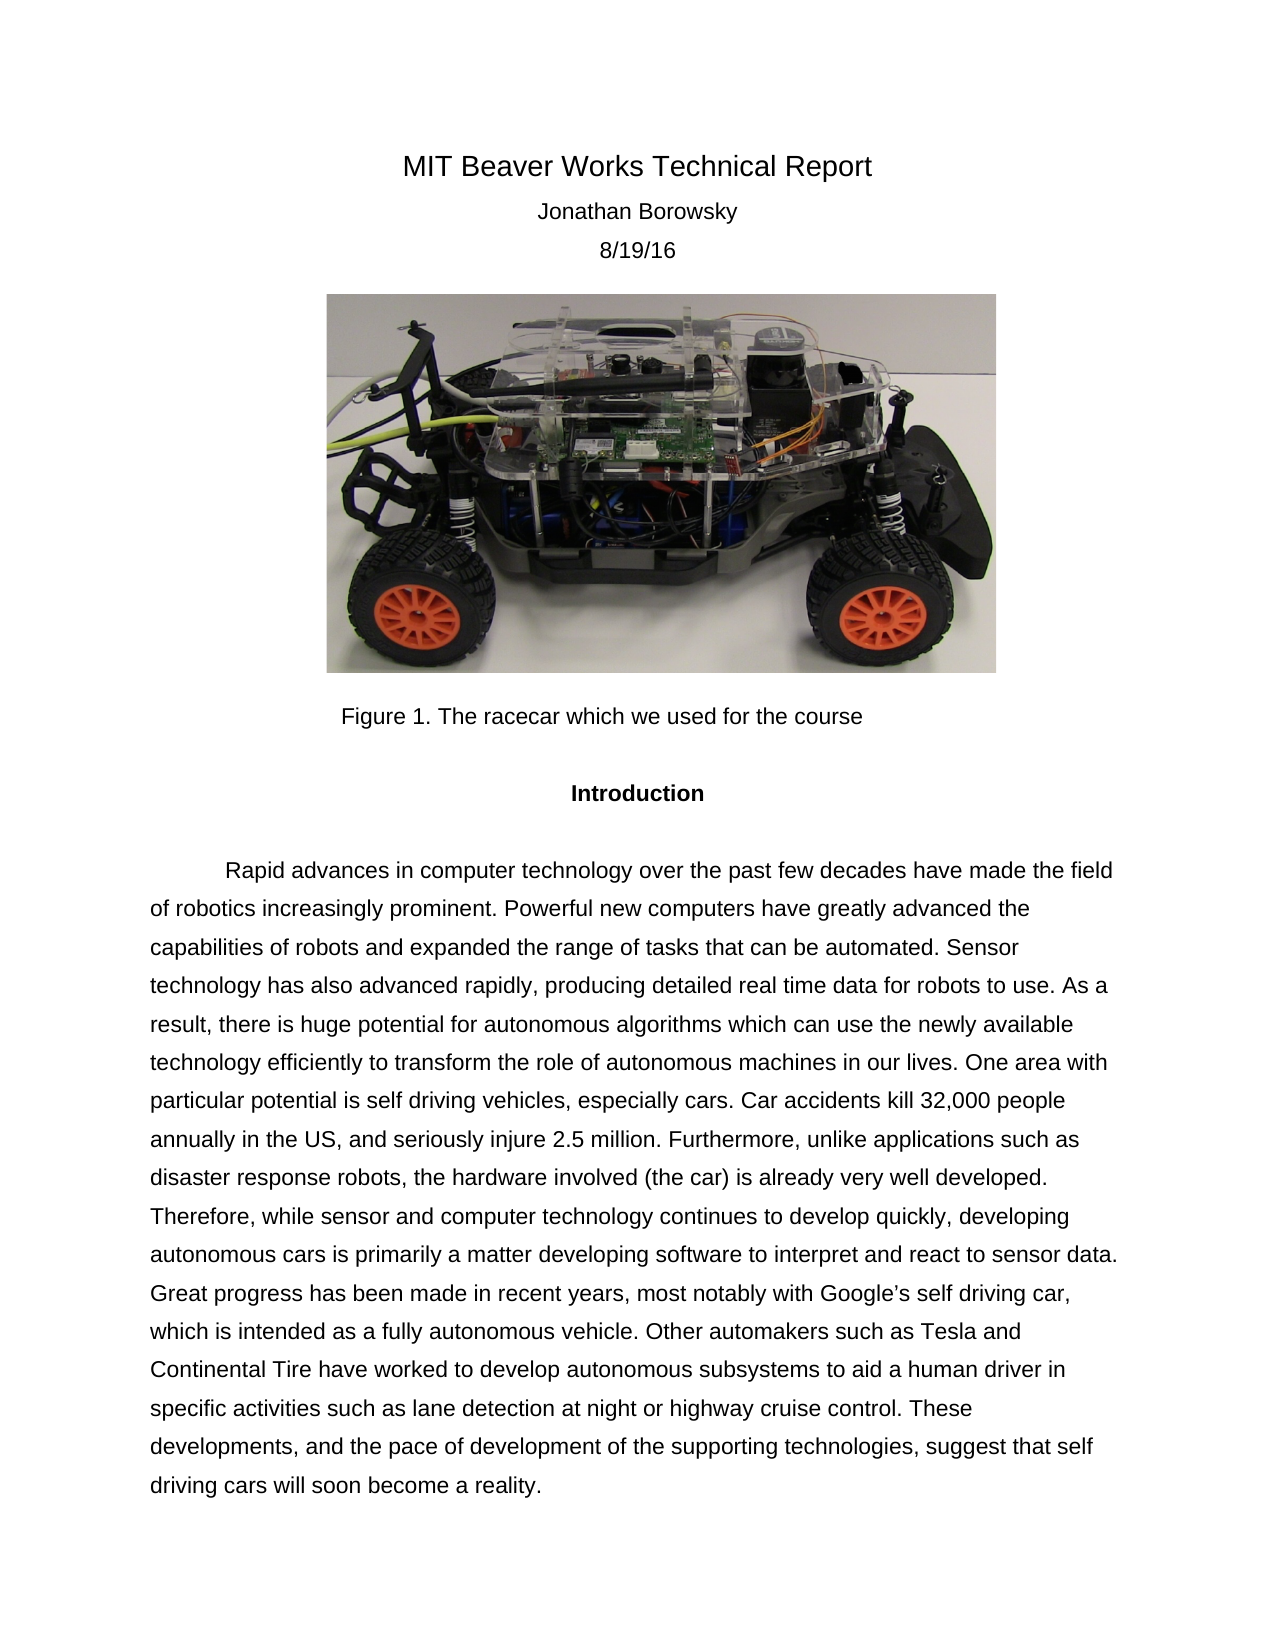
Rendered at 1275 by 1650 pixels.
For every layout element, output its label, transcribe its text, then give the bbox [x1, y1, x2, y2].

text Figure 1. The racecar which we used for the course [150, 704, 1125, 729]
text 8/19/16 [150, 237, 1125, 263]
text Jonathan Borowsky [150, 199, 1125, 224]
text MIT Beaver Works Technical Report [150, 150, 1125, 183]
text Rapid advances in computer technology over the past few decades have made the field of robotics increasingly prominent. Powerful new computers have greatly advanced the capabilities of robots and expanded the range of tasks that can be automated. Sensor technology has also advanced rapidly, producing detailed real time data for robots to use. As a result, there is huge potential for autonomous algorithms which can use the newly available technology efficiently to transform the role of autonomous machines in our lives. One area with particular potential is self driving vehicles, especially cars. Car accidents kill 32,000 people annually in the US, and seriously injure 2.5 million. Furthermore, unlike applications such as disaster response robots, the hardware involved (the car) is already very well developed. Therefore, while sensor and computer technology continues to develop quickly, developing autonomous cars is primarily a matter developing software to interpret and react to sensor data. Great progress has been made in recent years, most notably with Google’s self driving car, which is intended as a fully autonomous vehicle. Other automakers such as Tesla and Continental Tire have worked to develop autonomous subsystems to aid a human driver in specific activities such as lane detection at night or highway cruise control. These developments, and the pace of development of the supporting technologies, suggest that self driving cars will soon become a reality. [150, 857, 1125, 1498]
text Introduction [150, 781, 1125, 806]
picture [326, 294, 997, 673]
